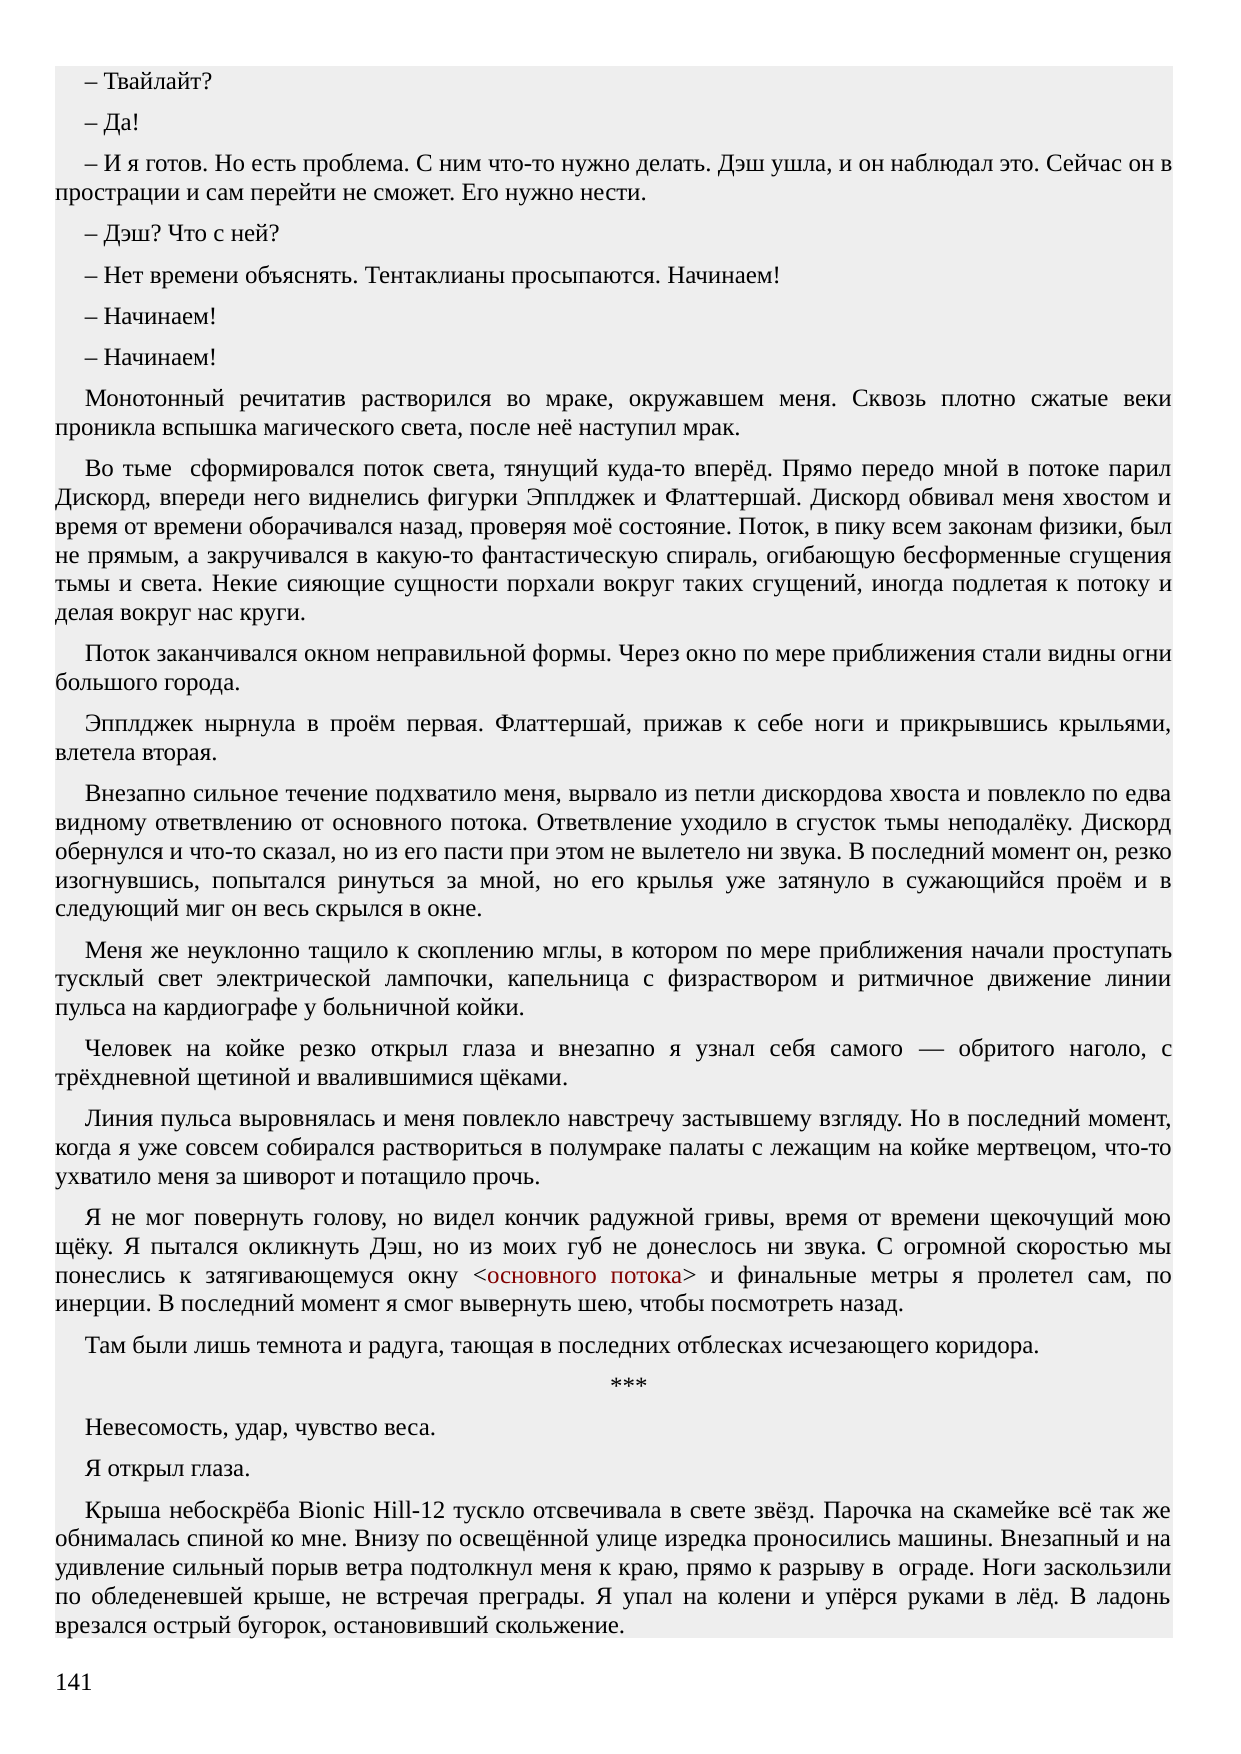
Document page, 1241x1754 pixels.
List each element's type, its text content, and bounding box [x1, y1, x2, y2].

text – Да! [55, 107, 1173, 136]
text Там были лишь темнота и радуга, тающая в последних отблесках исчезающего коридора. [55, 1330, 1173, 1358]
text – Дэш? Что с ней? [55, 218, 1173, 247]
text *** [55, 1371, 1173, 1400]
text Во тьме сформировался поток света, тянущий куда-то вперёд. Прямо передо мной в потоке парил Дискорд, впереди него виднелись фигурки Эпплджек и Флаттершай. Дискорд обвивал меня хвостом и время от времени оборачивался назад, проверяя моё состояние. Поток, в пику всем законам физики, был не прямым, а закручивался в какую-то фантастическую спираль, огибающую бесформенные сгущения тьмы и света. Некие сияющие сущности порхали вокруг таких сгущений, иногда подлетая к потоку и делая вокруг нас круги. [55, 453, 1173, 626]
text Крыша небоскрёба Bionic Hill-12 тускло отсвечивала в свете звёзд. Парочка на скамейке всё так же обнималась спиной ко мне. Внизу по освещённой улице изредка проносились машины. Внезапный и на удивление сильный порыв ветра подтолкнул меня к краю, прямо к разрыву в ограде. Ноги заскользили по обледеневшей крыше, не встречая преграды. Я упал на колени и упёрся руками в лёд. В ладонь врезался острый бугорок, остановивший скольжение. [55, 1495, 1173, 1638]
text Я не мог повернуть голову, но видел кончик радужной гривы, время от времени щекочущий мою щёку. Я пытался окликнуть Дэш, но из моих губ не донеслось ни звука. С огромной скоростью мы понеслись к затягивающемуся окну <основного потока> и финальные метры я пролетел сам, по инерции. В последний момент я смог вывернуть шею, чтобы посмотреть назад. [55, 1202, 1173, 1317]
text Невесомость, удар, чувство веса. [55, 1412, 1173, 1441]
text Меня же неуклонно тащило к скоплению мглы, в котором по мере приближения начали проступать тусклый свет электрической лампочки, капельница с физраствором и ритмичное движение линии пульса на кардиографе у больничной койки. [55, 935, 1173, 1021]
text – Твайлайт? [55, 66, 1173, 95]
text Линия пульса выровнялась и меня повлекло навстречу застывшему взгляду. Но в последний момент, когда я уже совсем собирался раствориться в полумраке палаты с лежащим на койке мертвецом, что-то ухватило меня за шиворот и потащило прочь. [55, 1103, 1173, 1190]
text Эпплджек нырнула в проём первая. Флаттершай, прижав к себе ноги и прикрывшись крыльями, влетела вторая. [55, 708, 1173, 766]
text Внезапно сильное течение подхватило меня, вырвало из петли дискордова хвоста и повлекло по едва видному ответвлению от основного потока. Ответвление уходило в сгусток тьмы неподалёку. Дискорд обернулся и что-то сказал, но из его пасти при этом не вылетело ни звука. В последний момент он, резко изогнувшись, попытался ринуться за мной, но его крылья уже затянуло в сужающийся проём и в следующий миг он весь скрылся в окне. [55, 778, 1173, 922]
text – Начинаем! [55, 301, 1173, 330]
text – Нет времени объяснять. Тентаклианы просыпаются. Начинаем! [55, 260, 1173, 288]
text Поток заканчивался окном неправильной формы. Через окно по мере приближения стали видны огни большого города. [55, 638, 1173, 696]
text Я открыл глаза. [55, 1453, 1173, 1482]
text Человек на койке резко открыл глаза и внезапно я узнал себя самого — обритого наголо, с трёхдневной щетиной и ввалившимися щёками. [55, 1033, 1173, 1091]
text – И я готов. Но есть проблема. С ним что-то нужно делать. Дэш ушла, и он наблюдал это. Сейчас он в прострации и сам перейти не сможет. Его нужно нести. [55, 148, 1173, 206]
text – Начинаем! [55, 342, 1173, 371]
text Монотонный речитатив растворился во мраке, окружавшем меня. Сквозь плотно сжатые веки проникла вспышка магического света, после неё наступил мрак. [55, 383, 1173, 441]
